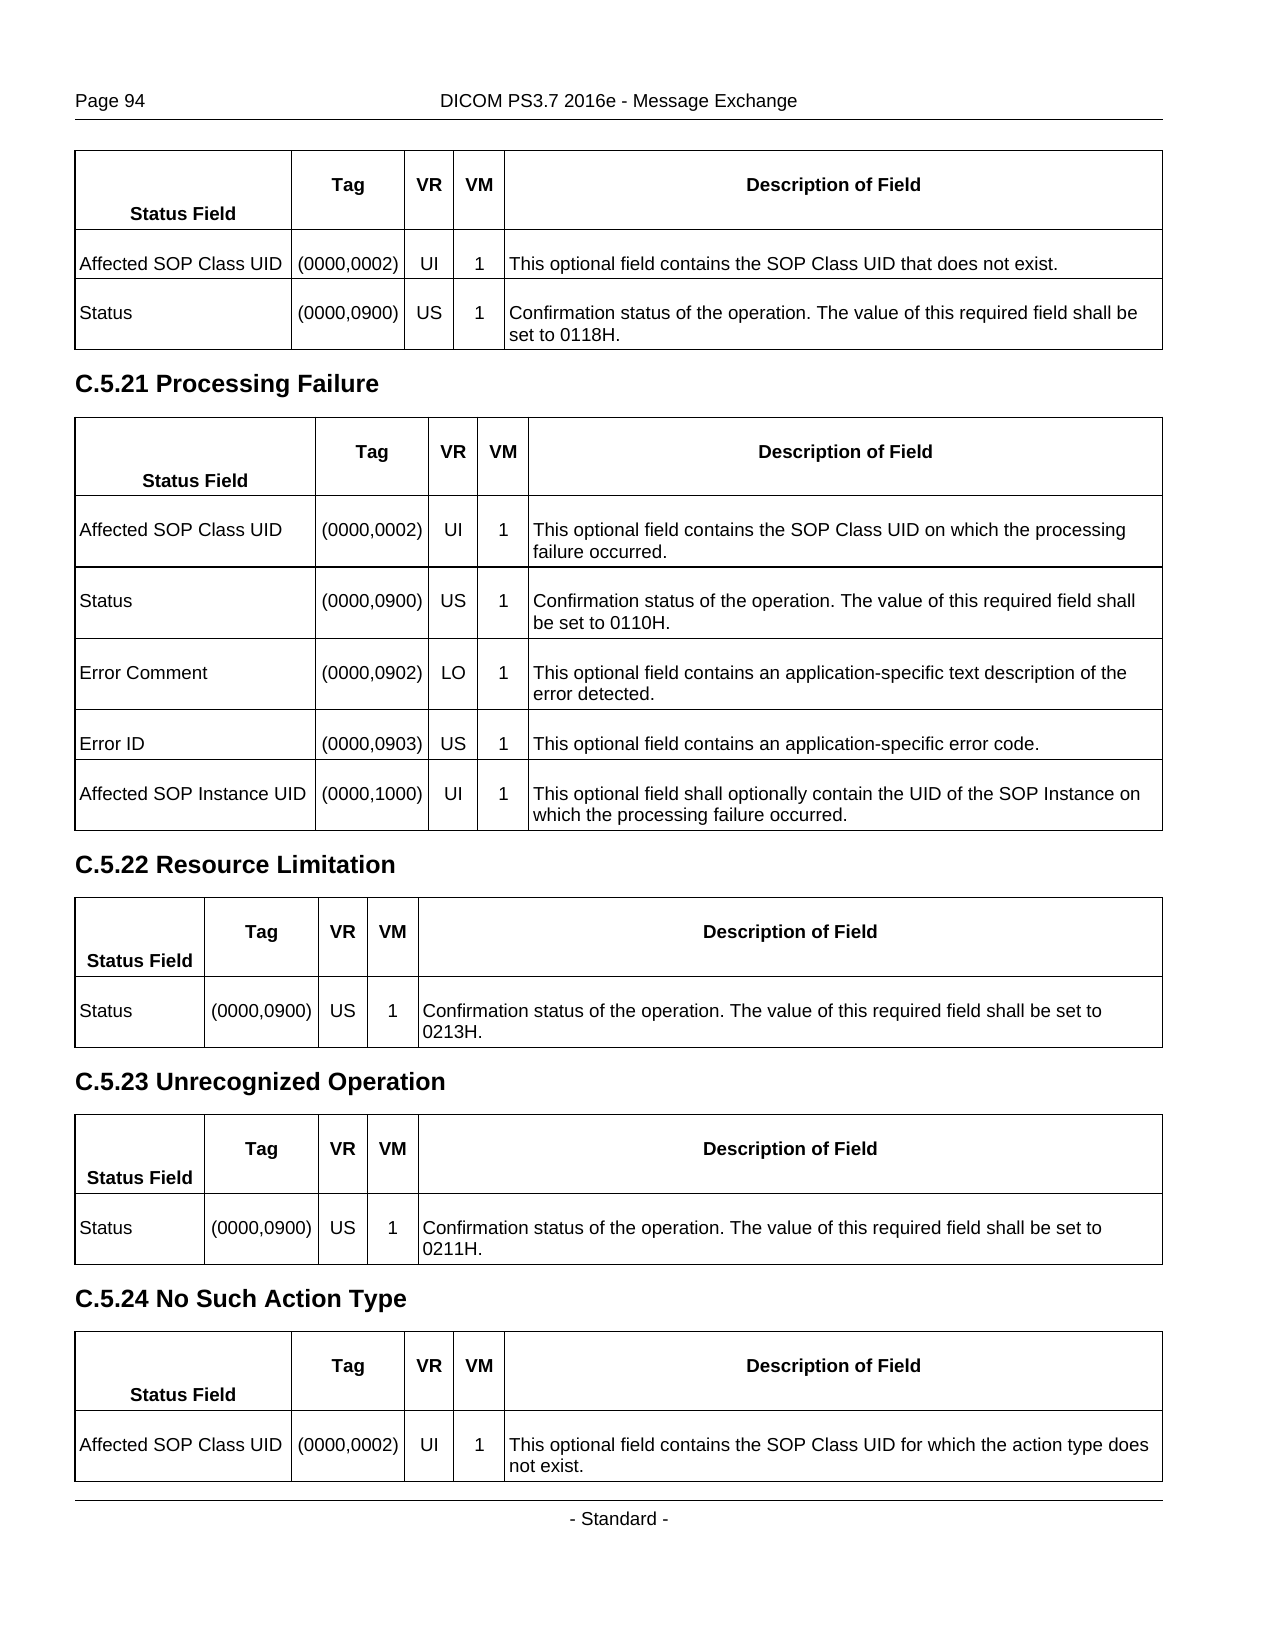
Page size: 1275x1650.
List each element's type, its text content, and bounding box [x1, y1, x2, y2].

table_cell (0000,0903) [316, 710, 428, 758]
table_cell Status [76, 977, 204, 1047]
table_cell (0000,0900) [292, 279, 404, 349]
table_header Description of Field [419, 898, 1162, 976]
table_header Description of Field [529, 418, 1162, 495]
table_cell (0000,0002) [316, 496, 428, 566]
table_cell US [405, 279, 453, 349]
table_cell 1 [368, 977, 418, 1047]
table_cell (0000,1000) [316, 760, 428, 830]
table_header VM [478, 418, 528, 495]
table_header Description of Field [505, 1332, 1162, 1409]
table_cell 1 [478, 639, 528, 709]
table_header Status Field [76, 418, 315, 495]
table_cell 1 [368, 1194, 418, 1264]
table_header Status Field [76, 151, 291, 228]
table_cell UI [429, 760, 477, 830]
table_header VM [368, 898, 418, 976]
table_cell 1 [478, 710, 528, 758]
table_cell This optional field contains the SOP Class UID that does not exist. [505, 230, 1162, 278]
text C.5.23 Unrecognized Operation [75, 1067, 1162, 1095]
table_cell Confirmation status of the operation. The value of this required field shall be set to 0110H. [529, 568, 1162, 638]
table_cell Affected SOP Class UID [76, 1411, 291, 1481]
table_cell (0000,0900) [316, 568, 428, 638]
table_cell UI [405, 1411, 453, 1481]
table_cell US [429, 710, 477, 758]
table_header Tag [292, 151, 404, 228]
table_cell 1 [478, 760, 528, 830]
table_cell Affected SOP Instance UID [76, 760, 315, 830]
table_cell Status [76, 279, 291, 349]
table_cell 1 [454, 230, 504, 278]
table_cell LO [429, 639, 477, 709]
table_cell This optional field contains the SOP Class UID on which the processing failure occurred. [529, 496, 1162, 566]
table_header Tag [205, 1115, 318, 1192]
table_cell US [429, 568, 477, 638]
table_header VR [429, 418, 477, 495]
table_cell Affected SOP Class UID [76, 496, 315, 566]
table_cell Status [76, 1194, 204, 1264]
text C.5.22 Resource Limitation [75, 849, 1162, 878]
table_cell This optional field contains the SOP Class UID for which the action type does not exist. [505, 1411, 1162, 1481]
table_cell Status [76, 568, 315, 638]
table_header Status Field [76, 1115, 204, 1192]
table_header VR [319, 898, 367, 976]
table_cell UI [429, 496, 477, 566]
table_header Status Field [76, 1332, 291, 1409]
table_header VR [405, 151, 453, 228]
table_cell (0000,0002) [292, 1411, 404, 1481]
table_header VM [368, 1115, 418, 1192]
table_header Description of Field [505, 151, 1162, 228]
table_cell 1 [454, 279, 504, 349]
table_cell Confirmation status of the operation. The value of this required field shall be set to 0118H. [505, 279, 1162, 349]
table_header VR [405, 1332, 453, 1409]
table_cell (0000,0900) [205, 977, 318, 1047]
table_cell (0000,0902) [316, 639, 428, 709]
table_header VR [319, 1115, 367, 1192]
text C.5.21 Processing Failure [75, 369, 1162, 398]
table_cell Confirmation status of the operation. The value of this required field shall be set to 0213H. [419, 977, 1162, 1047]
text C.5.24 No Such Action Type [75, 1283, 1162, 1312]
table_cell US [319, 1194, 367, 1264]
table_cell Confirmation status of the operation. The value of this required field shall be set to 0211H. [419, 1194, 1162, 1264]
table_header Status Field [76, 898, 204, 976]
table_header VM [454, 1332, 504, 1409]
table_cell This optional field contains an application-specific error code. [529, 710, 1162, 758]
table_cell (0000,0002) [292, 230, 404, 278]
table_cell Error Comment [76, 639, 315, 709]
table_header Tag [205, 898, 318, 976]
table_cell Error ID [76, 710, 315, 758]
table_header VM [454, 151, 504, 228]
table_cell This optional field contains an application-specific text description of the error detected. [529, 639, 1162, 709]
table_cell 1 [478, 496, 528, 566]
table_cell 1 [454, 1411, 504, 1481]
table_cell Affected SOP Class UID [76, 230, 291, 278]
table_header Tag [316, 418, 428, 495]
table_header Description of Field [419, 1115, 1162, 1192]
table_cell 1 [478, 568, 528, 638]
table_cell US [319, 977, 367, 1047]
table_cell UI [405, 230, 453, 278]
table_header Tag [292, 1332, 404, 1409]
table_cell (0000,0900) [205, 1194, 318, 1264]
table_cell This optional field shall optionally contain the UID of the SOP Instance on which the processing failure occurred. [529, 760, 1162, 830]
